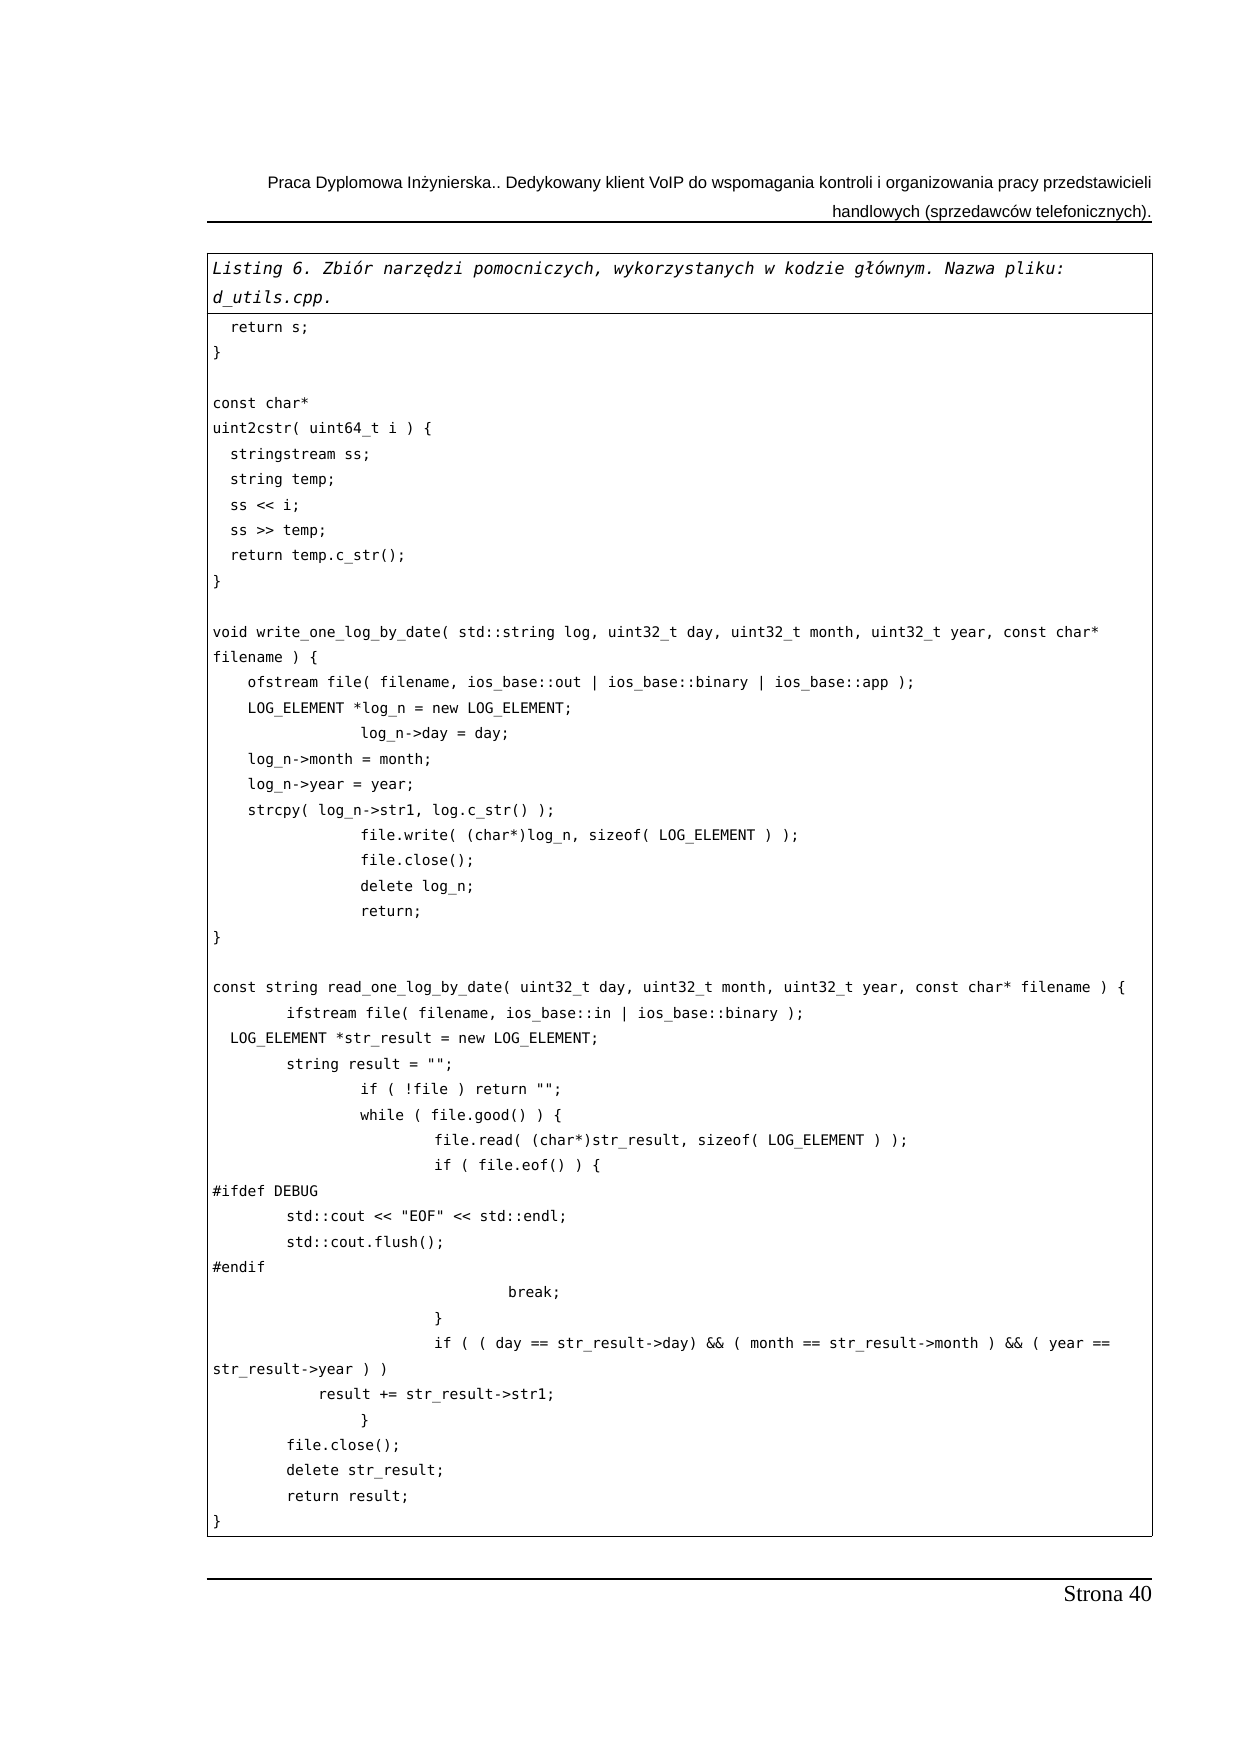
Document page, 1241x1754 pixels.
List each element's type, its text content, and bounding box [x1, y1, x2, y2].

table_cell return s; } const char* uint2cstr( uint64_t i ) { stringstream ss; string temp; ss << i; ss >> temp; return temp.c_str(); } void write_one_log_by_date( std::string log, uint32_t day, uint32_t month, uint32_t year, const char* filename ) { ofstream file( filename, ios_base::out | ios_base::binary | ios_base::app ); LOG_ELEMENT *log_n = new LOG_ELEMENT; log_n->day = day; log_n->month = month; log_n->year = year; strcpy( log_n->str1, log.c_str() ); file.write( (char*)log_n, sizeof( LOG_ELEMENT ) ); file.close(); delete log_n; return; } const string read_one_log_by_date( uint32_t day, uint32_t month, uint32_t year, const char* filename ) { ifstream file( filename, ios_base::in | ios_base::binary ); LOG_ELEMENT *str_result = new LOG_ELEMENT; string result = ""; if ( !file ) return ""; while ( file.good() ) { file.read( (char*)str_result, sizeof( LOG_ELEMENT ) ); if ( file.eof() ) { #ifdef DEBUG std::cout << "EOF" << std::endl; std::cout.flush(); #endif break; } if ( ( day == str_result->day) && ( month == str_result->month ) && ( year == str_result->year ) ) result += str_result->str1; } file.close(); delete str_result; return result; } [208, 314, 1152, 1536]
table_header Listing 6. Zbiór narzędzi pomocniczych, wykorzystanych w kodzie głównym. Nazwa pliku: d_utils.cpp. [208, 254, 1152, 313]
